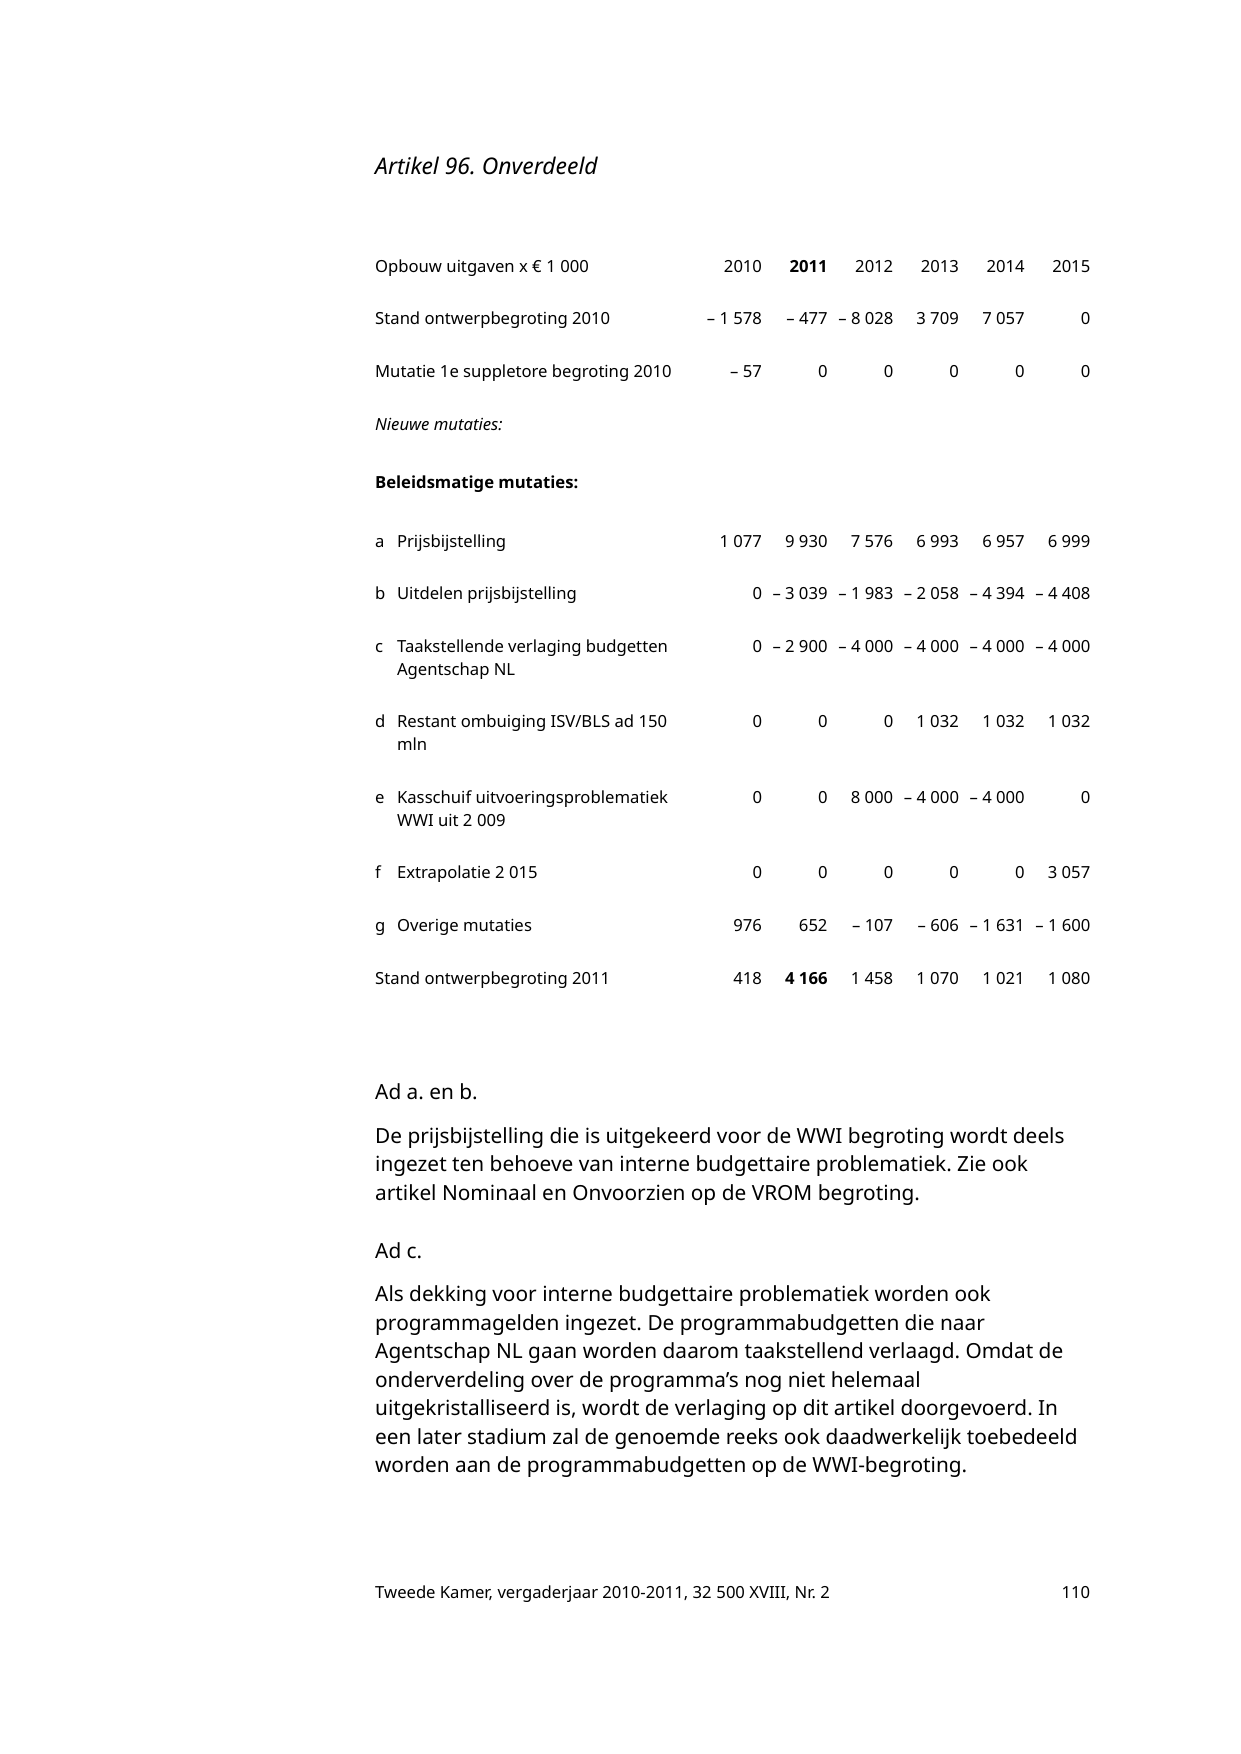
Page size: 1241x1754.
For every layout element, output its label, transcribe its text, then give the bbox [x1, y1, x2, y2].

text Als dekking voor interne budgettaire problematiek worden ook programmagelden ingezet. De programmabudgetten die naar Agentschap NL gaan worden daarom taakstellend verlaagd. Omdat de onderverdeling over de programma’s nog niet helemaal uitgekristalliseerd is, wordt de verlaging op dit artikel doorgevoerd. In een later stadium zal de genoemde reeks ook daadwerkelijk toebedeeld worden aan de programmabudgetten op de WWI-begroting. [375, 1279, 1090, 1479]
table_cell Mutatie 1e suppletore begroting 2010 [375, 360, 696, 412]
table_header 2012 [827, 254, 893, 307]
table_cell Stand ontwerpbegroting 2011 [375, 966, 696, 1019]
table_cell 418 [696, 966, 762, 1019]
table_cell – 3 039 [762, 582, 827, 634]
table_cell 1 077 [696, 529, 762, 582]
table_cell Restant ombuiging ISV/BLS ad 150 mln [397, 710, 696, 785]
table_cell – 4 000 [959, 635, 1024, 710]
table_cell 0 [762, 861, 827, 913]
table_cell 6 957 [959, 529, 1024, 582]
table_cell – 1 578 [696, 307, 762, 359]
table_cell 0 [1024, 785, 1090, 861]
table_cell – 107 [827, 914, 893, 966]
table_header 2010 [696, 254, 762, 307]
table_cell Overige mutaties [397, 914, 696, 966]
table_cell 0 [762, 785, 827, 861]
table_cell 6 999 [1024, 529, 1090, 582]
text Ad a. en b. [375, 1077, 1090, 1106]
table_cell 0 [696, 635, 762, 710]
table_cell 0 [696, 582, 762, 634]
table_cell 0 [893, 861, 959, 913]
table_cell [959, 412, 1024, 471]
table_cell – 4 000 [893, 785, 959, 861]
table_cell Beleidsmatige mutaties: [375, 471, 696, 529]
table_cell – 2 058 [893, 582, 959, 634]
table_cell e [375, 785, 397, 861]
table_cell – 1 631 [959, 914, 1024, 966]
table_cell Nieuwe mutaties: [375, 412, 696, 471]
table_cell [762, 471, 827, 529]
table_cell 0 [827, 360, 893, 412]
table_cell Stand ontwerpbegroting 2010 [375, 307, 696, 359]
table_cell – 4 000 [893, 635, 959, 710]
table_cell 9 930 [762, 529, 827, 582]
table_cell 1 032 [893, 710, 959, 785]
table_header 2014 [959, 254, 1024, 307]
table_cell – 2 900 [762, 635, 827, 710]
table_cell [893, 471, 959, 529]
text De prijsbijstelling die is uitgekeerd voor de WWI begroting wordt deels ingezet ten behoeve van interne budgettaire problematiek. Zie ook artikel Nominaal en Onvoorzien op de VROM begroting. [375, 1121, 1090, 1206]
table_header 2011 [762, 254, 827, 307]
table_cell Uitdelen prijsbijstelling [397, 582, 696, 634]
table_cell – 1 983 [827, 582, 893, 634]
table_cell Taakstellende verlaging budgetten Agentschap NL [397, 635, 696, 710]
table_cell 0 [696, 861, 762, 913]
table_cell 0 [1024, 360, 1090, 412]
table_cell 1 032 [959, 710, 1024, 785]
table_cell 0 [827, 861, 893, 913]
table_cell 0 [893, 360, 959, 412]
table_header 2013 [893, 254, 959, 307]
table_cell a [375, 529, 397, 582]
subtitle Artikel 96. Onverdeeld [375, 150, 1090, 181]
table_cell – 4 000 [959, 785, 1024, 861]
table_cell b [375, 582, 397, 634]
table_cell – 1 600 [1024, 914, 1090, 966]
table_cell 7 576 [827, 529, 893, 582]
table_cell [1024, 412, 1090, 471]
table_cell – 606 [893, 914, 959, 966]
table_cell 1 458 [827, 966, 893, 1019]
table_cell [696, 471, 762, 529]
table_cell c [375, 635, 397, 710]
text Ad c. [375, 1236, 1090, 1264]
table_header 2015 [1024, 254, 1090, 307]
table_cell [959, 471, 1024, 529]
table_cell 0 [959, 861, 1024, 913]
table_cell [893, 412, 959, 471]
table_cell 7 057 [959, 307, 1024, 359]
table_cell [827, 471, 893, 529]
table_cell 0 [762, 360, 827, 412]
table_cell 1 080 [1024, 966, 1090, 1019]
table_cell 1 021 [959, 966, 1024, 1019]
table_cell 4 166 [762, 966, 827, 1019]
table_cell 1 070 [893, 966, 959, 1019]
table_cell [696, 412, 762, 471]
table_cell 0 [696, 710, 762, 785]
table_cell – 4 000 [1024, 635, 1090, 710]
table_cell – 477 [762, 307, 827, 359]
table_cell g [375, 914, 397, 966]
table_cell – 4 000 [827, 635, 893, 710]
table_cell 0 [1024, 307, 1090, 359]
table_header Opbouw uitgaven x € 1 000 [375, 254, 696, 307]
table_cell Kasschuif uitvoeringsproblematiek WWI uit 2 009 [397, 785, 696, 861]
table_cell Extrapolatie 2 015 [397, 861, 696, 913]
table_cell Prijsbijstelling [397, 529, 696, 582]
table_cell 3 709 [893, 307, 959, 359]
table_cell [1024, 471, 1090, 529]
table_cell d [375, 710, 397, 785]
table_cell 652 [762, 914, 827, 966]
table_cell 0 [959, 360, 1024, 412]
table_cell 8 000 [827, 785, 893, 861]
table_cell [762, 412, 827, 471]
table_cell 1 032 [1024, 710, 1090, 785]
table_cell 6 993 [893, 529, 959, 582]
table_cell 0 [696, 785, 762, 861]
table_cell f [375, 861, 397, 913]
table_cell 976 [696, 914, 762, 966]
table_cell 3 057 [1024, 861, 1090, 913]
table_cell [827, 412, 893, 471]
table_cell 0 [762, 710, 827, 785]
table_cell – 57 [696, 360, 762, 412]
table_cell – 8 028 [827, 307, 893, 359]
table_cell – 4 408 [1024, 582, 1090, 634]
table_cell – 4 394 [959, 582, 1024, 634]
table_cell 0 [827, 710, 893, 785]
